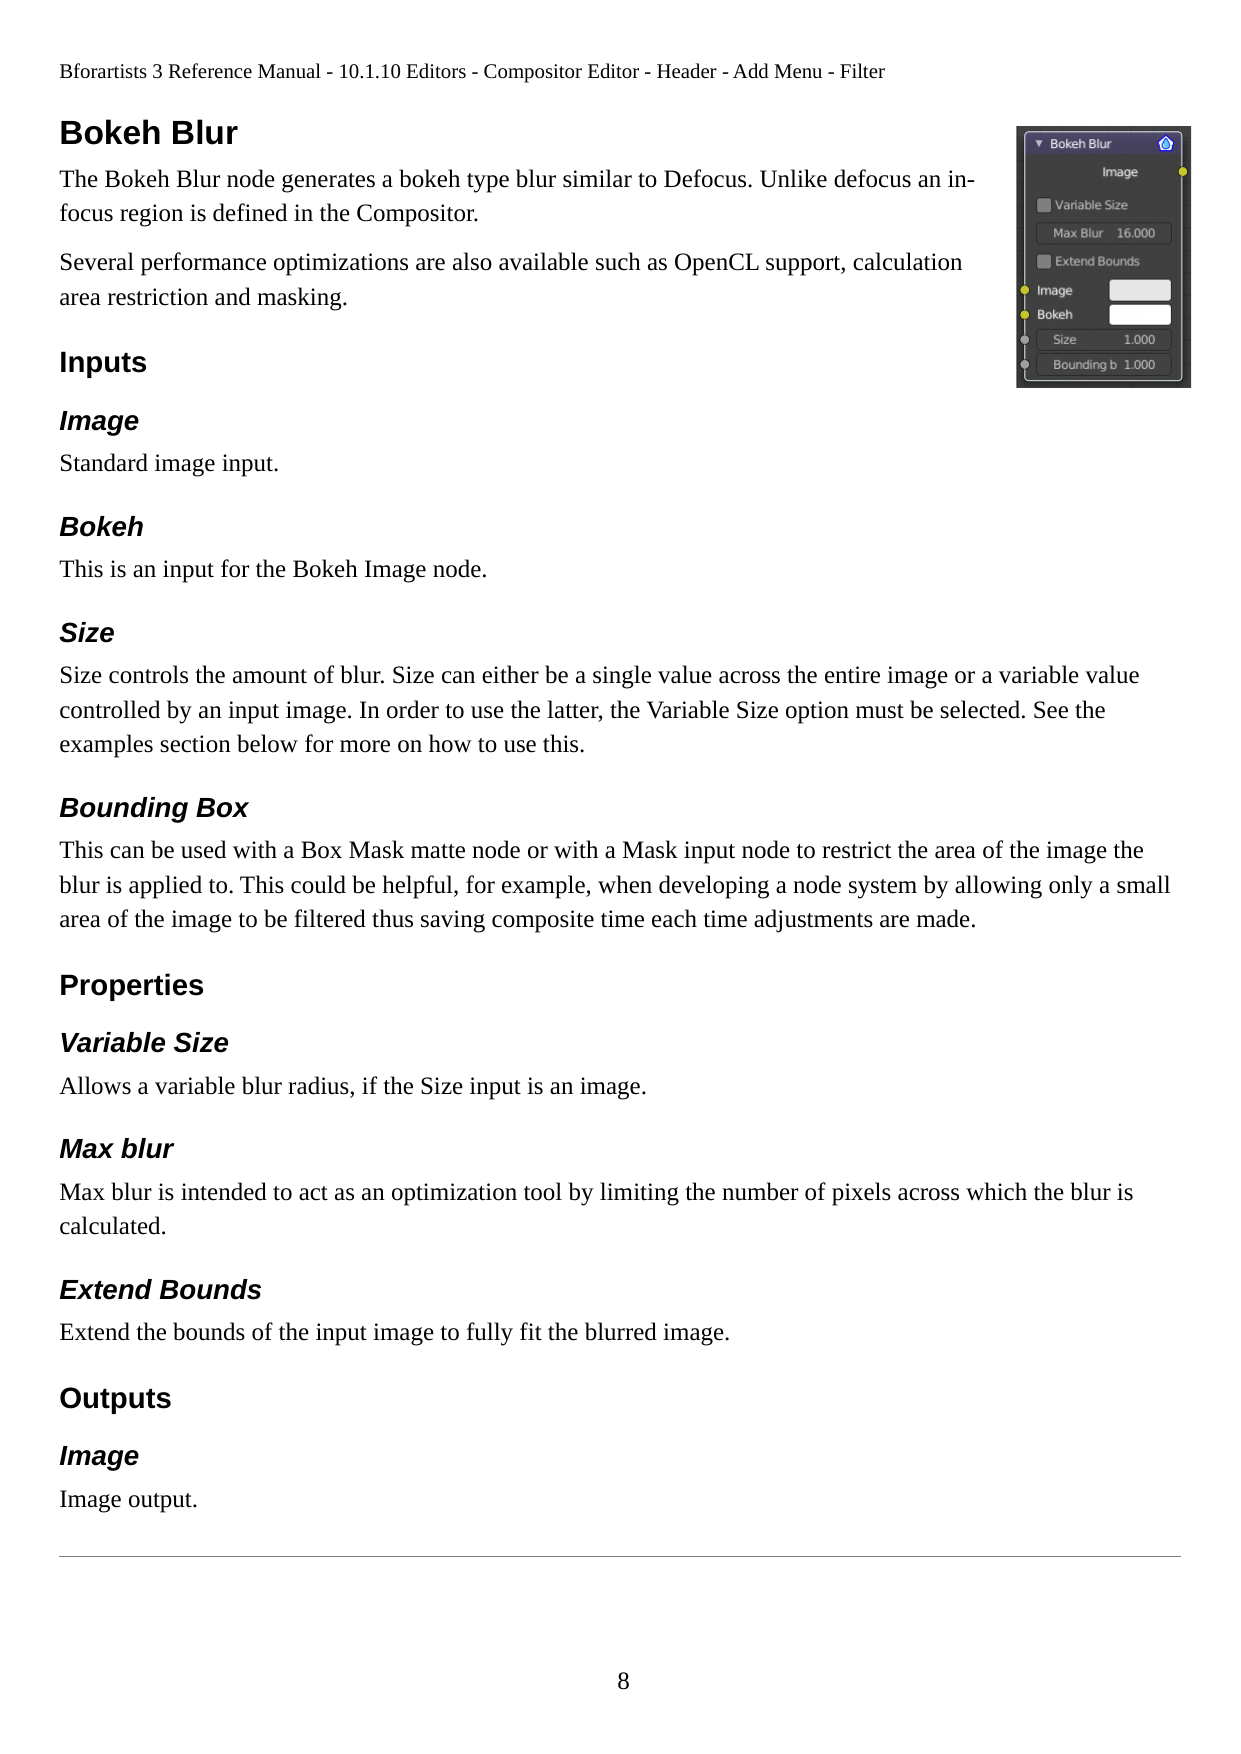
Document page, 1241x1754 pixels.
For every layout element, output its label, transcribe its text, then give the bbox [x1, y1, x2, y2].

subtitle Image [59, 1440, 1181, 1472]
text Max blur is intended to act as an optimization tool by limiting the number of pixels across which the blur is calculated. [59, 1177, 1181, 1240]
text Extend the bounds of the input image to fully fit the blurred image. [59, 1317, 1181, 1346]
subtitle Image [59, 404, 1181, 436]
text Size controls the amount of blur. Size can either be a single value across the entire image or a variable value controlled by an input image. In order to use the latter, the Variable Size option must be selected. See the examples section below for more on how to use this. [59, 660, 1181, 758]
subtitle Properties [59, 968, 1181, 1002]
text This can be used with a Box Mask matte node or with a Mask input node to restrict the area of the image the blur is applied to. This could be helpful, for example, when developing a node system by allowing only a small area of the image to be filtered thus saving composite time each time adjustments are made. [59, 835, 1181, 933]
text The Bokeh Blur node generates a bokeh type blur similar to Defocus. Unlike defocus an in-focus region is defined in the Compositor. [59, 164, 1016, 227]
subtitle Extend Bounds [59, 1273, 1181, 1305]
subtitle Variable Size [59, 1027, 1181, 1058]
subtitle Bokeh Blur [59, 113, 1181, 151]
text Allows a variable blur radius, if the Size input is an image. [59, 1071, 1181, 1100]
text Several performance optimizations are also available such as OpenCL support, calculation area restriction and masking. [59, 247, 1016, 311]
text This is an input for the Bokeh Image node. [59, 554, 1181, 583]
text Standard image input. [59, 448, 1181, 477]
subtitle Outputs [59, 1381, 1181, 1415]
subtitle Size [59, 616, 1181, 648]
picture [1016, 126, 1192, 388]
subtitle Bokeh [59, 510, 1181, 542]
text Image output. [59, 1484, 1181, 1513]
subtitle Inputs [59, 345, 1016, 379]
subtitle Max blur [59, 1133, 1181, 1164]
subtitle Bounding Box [59, 791, 1181, 823]
